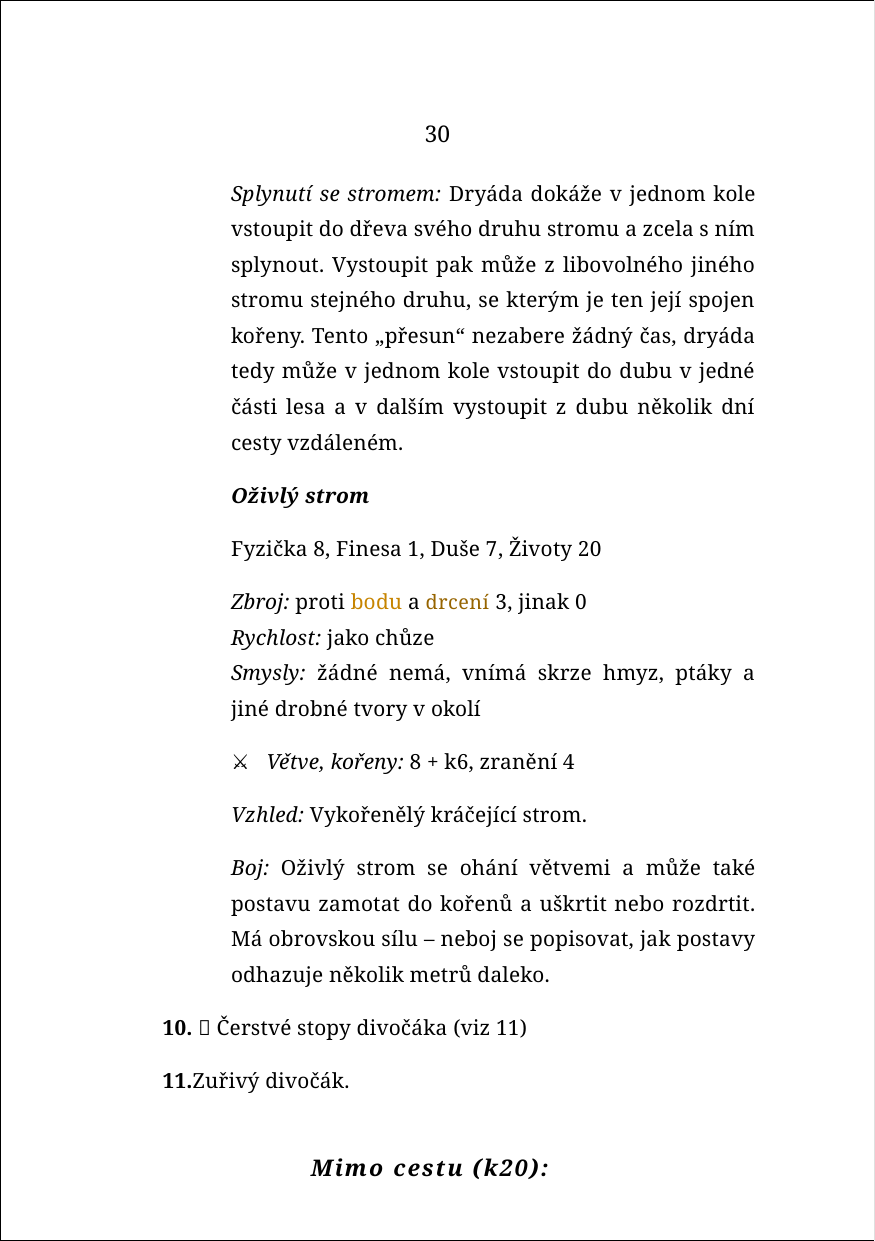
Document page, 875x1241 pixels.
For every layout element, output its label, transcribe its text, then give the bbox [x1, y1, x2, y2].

list Oživlý strom [193, 481, 756, 509]
list Vzhled: Vykořenělý kráčející strom. [193, 800, 756, 829]
list Splynutí se stromem: Dryáda dokáže v jednom kole vstoupit do dřeva svého druhu stromu a zcela s ním splynout. Vystoupit pak může z libovolného jiného stromu stejného druhu, se kterým je ten její spojen kořeny. Tento „přesun“ nezabere žádný čas, dryáda tedy může v jednom kole vstoupit do dubu v jedné části lesa a v dalším vystoupit z dubu několik dní cesty vzdáleném. [193, 179, 756, 456]
list Zuřivý divočák. [162, 1067, 756, 1095]
list Zbroj: proti bodu a drcení 3, jinak 0 [193, 587, 756, 616]
list Rychlost: jako chůze [193, 623, 756, 651]
list ⚔ Větve, kořeny: 8 + k6, zranění 4 [193, 747, 756, 776]
list Smysly: žádné nemá, vnímá skrze hmyz, ptáky a jiné drobné tvory v okolí [193, 658, 756, 722]
list 👣 Čerstvé stopy divočáka (viz 11) [162, 1013, 756, 1042]
list Boj: Oživlý strom se ohání větvemi a může také postavu zamotat do kořenů a uškrtit nebo rozdrtit. Má obrovskou sílu – neboj se popisovat, jak postavy odhazuje několik metrů daleko. [193, 853, 756, 988]
list Fyzička 8, Finesa 1, Duše 7, Životy 20 [193, 534, 756, 562]
